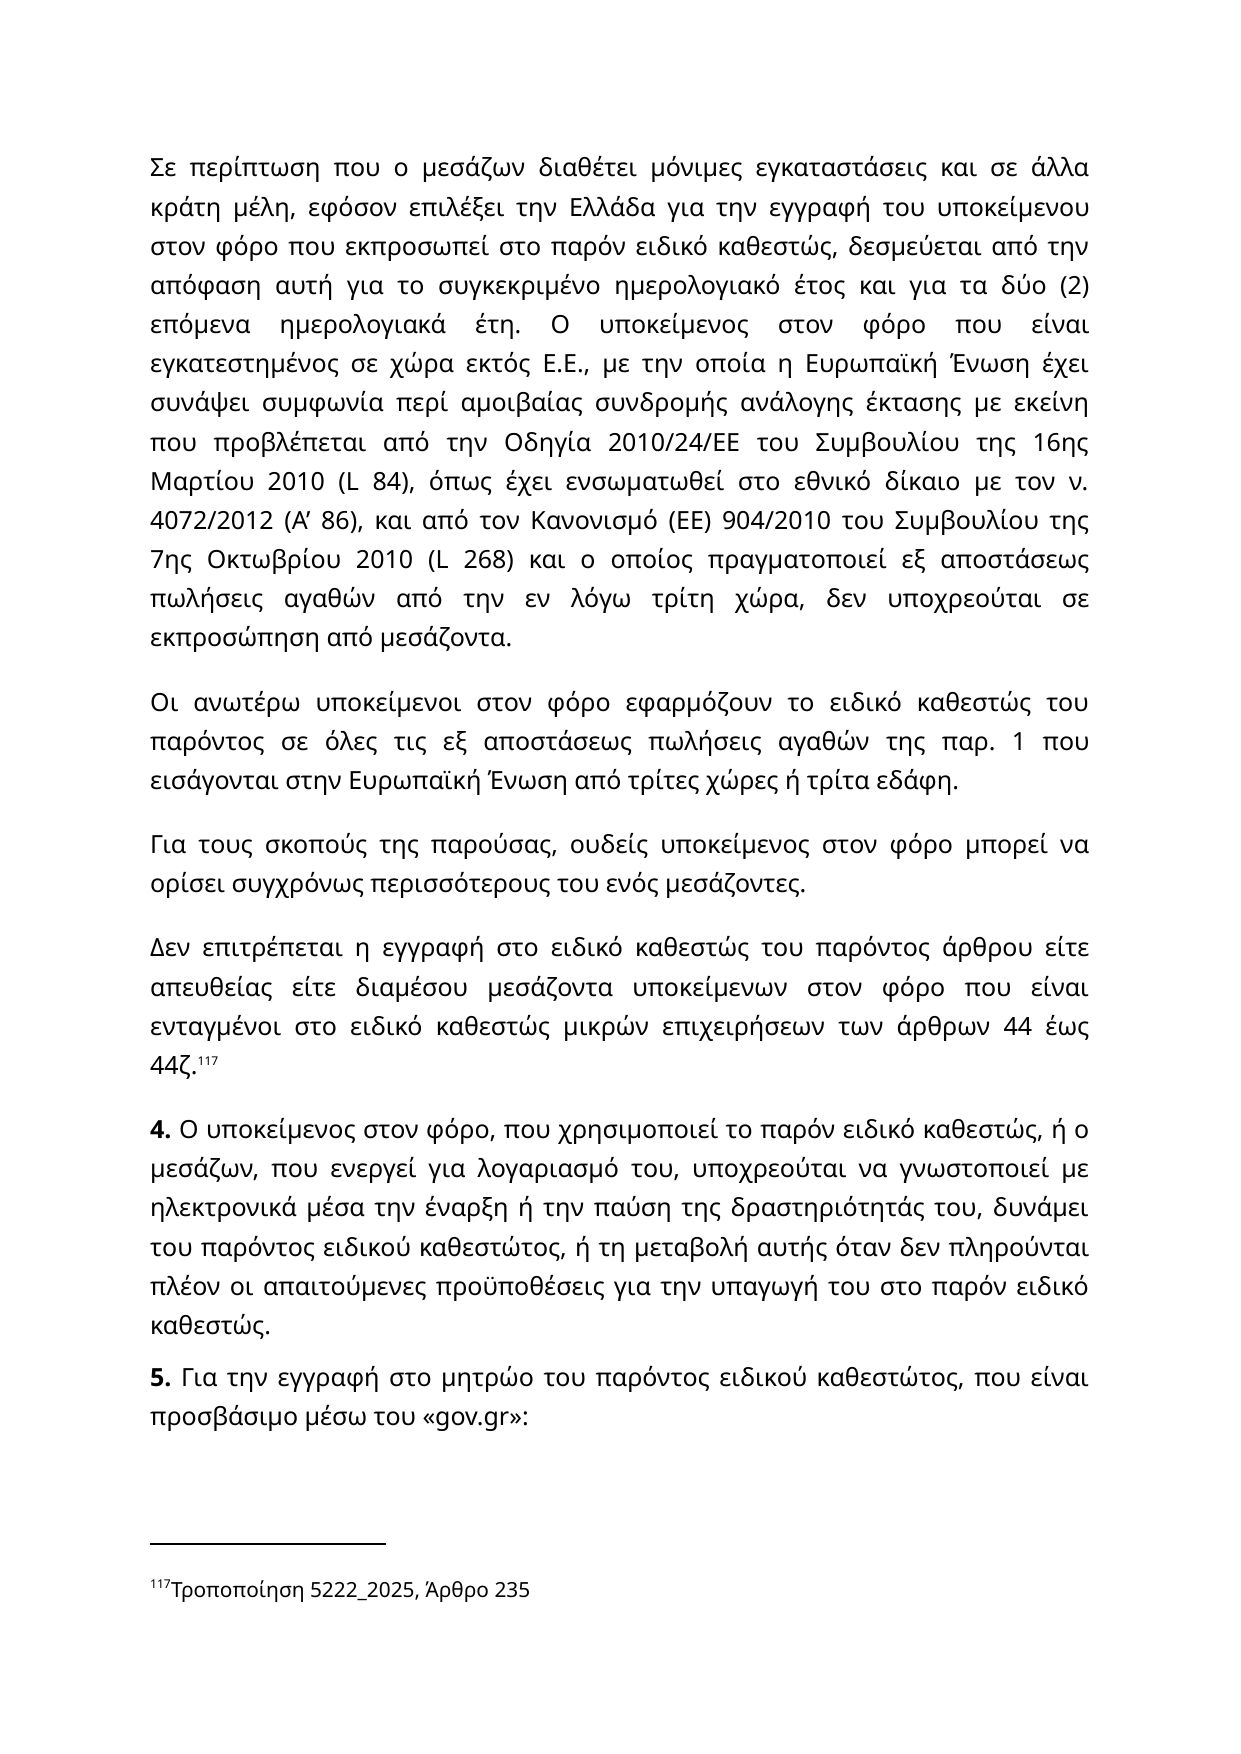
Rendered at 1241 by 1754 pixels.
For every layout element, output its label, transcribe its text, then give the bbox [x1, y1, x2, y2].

text 5. Για την εγγραφή στο μητρώο του παρόντος ειδικού καθεστώτος, που είναι προσβάσιμο μέσω του «gov.gr»: [150, 1359, 1090, 1432]
text Για τους σκοπούς της παρούσας, ουδείς υποκείμενος στον φόρο μπορεί να ορίσει συγχρόνως περισσότερους του ενός μεσάζοντες. [150, 827, 1090, 900]
text Σε περίπτωση που ο μεσάζων διαθέτει μόνιμες εγκαταστάσεις και σε άλλα κράτη μέλη, εφόσον επιλέξει την Ελλάδα για την εγγραφή του υποκείμενου στον φόρο που εκπροσωπεί στο παρόν ειδικό καθεστώς, δεσμεύεται από την απόφαση αυτή για το συγκεκριμένο ημερολογιακό έτος και για τα δύο (2) επόμενα ημερολογιακά έτη. Ο υποκείμενος στον φόρο που είναι εγκατεστημένος σε χώρα εκτός Ε.Ε., με την οποία η Ευρωπαϊκή Ένωση έχει συνάψει συμφωνία περί αμοιβαίας συνδρομής ανάλογης έκτασης με εκείνη που προβλέπεται από την Οδηγία 2010/24/ΕΕ του Συμβουλίου της 16ης Μαρτίου 2010 (L 84), όπως έχει ενσωματωθεί στο εθνικό δίκαιο με τον ν. 4072/2012 (Α’ 86), και από τον Κανονισμό (ΕΕ) 904/2010 του Συμβουλίου της 7ης Οκτωβρίου 2010 (L 268) και ο οποίος πραγματοποιεί εξ αποστάσεως πωλήσεις αγαθών από την εν λόγω τρίτη χώρα, δεν υποχρεούται σε εκπροσώπηση από μεσάζοντα. [150, 150, 1090, 654]
text Δεν επιτρέπεται η εγγραφή στο ειδικό καθεστώς του παρόντος άρθρου είτε απευθείας είτε διαμέσου μεσάζοντα υποκείμενων στον φόρο που είναι ενταγμένοι στο ειδικό καθεστώς μικρών επιχειρήσεων των άρθρων 44 έως 44ζ. [150, 930, 1090, 1082]
text 4. Ο υποκείμενος στον φόρο, που χρησιμοποιεί το παρόν ειδικό καθεστώς, ή ο μεσάζων, που ενεργεί για λογαριασμό του, υποχρεούται να γνωστοποιεί με ηλεκτρονικά μέσα την έναρξη ή την παύση της δραστηριότητάς του, δυνάμει του παρόντος ειδικού καθεστώτος, ή τη μεταβολή αυτής όταν δεν πληρούνται πλέον οι απαιτούμενες προϋποθέσεις για την υπαγωγή του στο παρόν ειδικό καθεστώς. [150, 1112, 1090, 1342]
text Τροποποίηση 5222_2025, Άρθρο 235 [150, 1576, 1090, 1604]
text Οι ανωτέρω υποκείμενοι στον φόρο εφαρμόζουν το ειδικό καθεστώς του παρόντος σε όλες τις εξ αποστάσεως πωλήσεις αγαθών της παρ. 1 που εισάγονται στην Ευρωπαϊκή Ένωση από τρίτες χώρες ή τρίτα εδάφη. [150, 684, 1090, 797]
